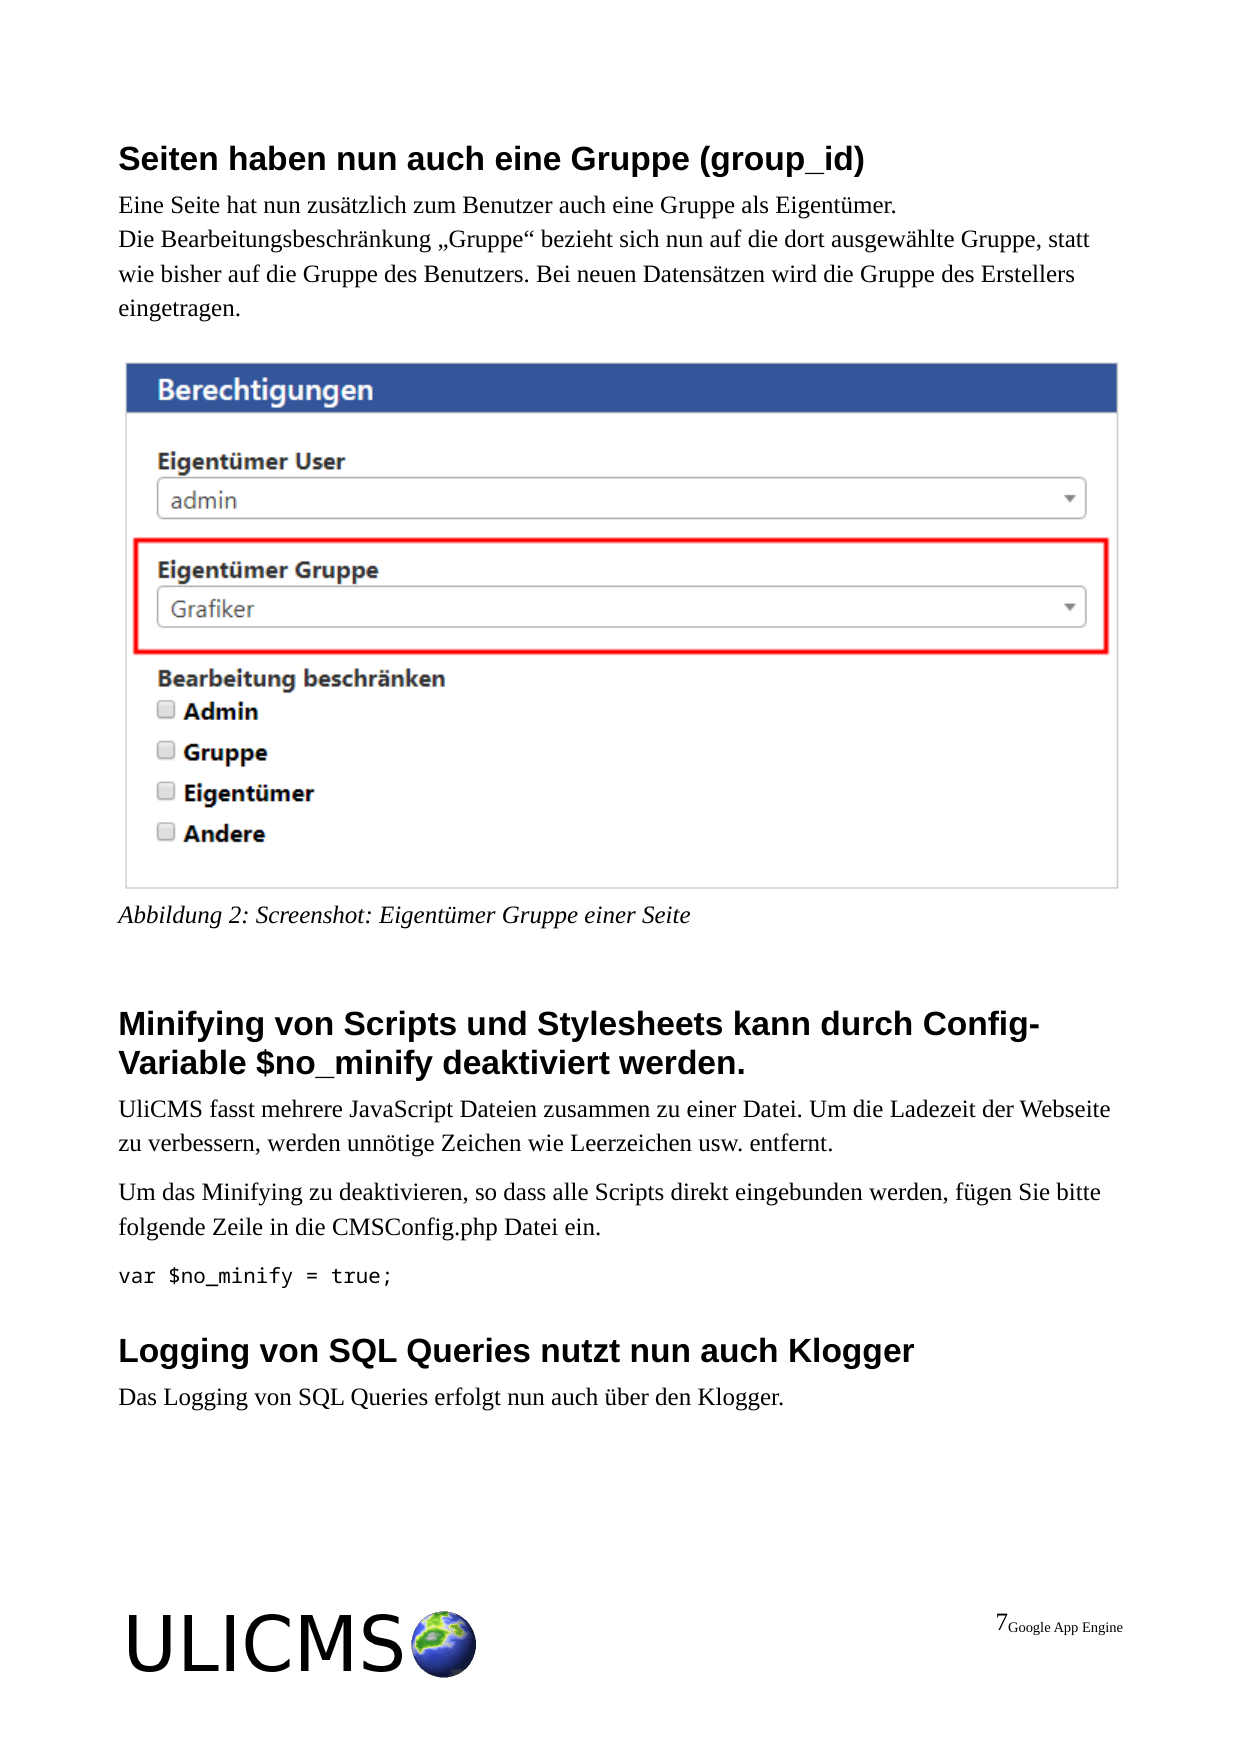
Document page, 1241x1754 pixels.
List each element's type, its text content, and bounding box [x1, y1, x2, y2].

text Um das Minifying zu deaktivieren, so dass alle Scripts direkt eingebunden werden, fügen Sie bitte folgende Zeile in die CMSConfig.php Datei ein. [118, 1177, 1123, 1241]
subtitle Minifying von Scripts und Stylesheets kann durch Config-Variable $no_minify deaktiviert werden. [118, 1004, 1123, 1081]
picture [118, 1607, 479, 1681]
picture [118, 355, 1123, 895]
text var $no_minify = true; [118, 1261, 1123, 1289]
subtitle Seiten haben nun auch eine Gruppe (group_id) [118, 139, 1123, 178]
text Das Logging von SQL Queries erfolgt nun auch über den Klogger. [118, 1382, 1123, 1410]
subtitle Logging von SQL Queries nutzt nun auch Klogger [118, 1330, 1123, 1369]
text Abbildung 2: Screenshot: Eigentümer Gruppe einer Seite [118, 895, 1123, 928]
text Eine Seite hat nun zusätzlich zum Benutzer auch eine Gruppe als Eigentümer. Die Bearbeitungsbeschränkung „Gruppe“ bezieht sich nun auf die dort ausgewählte Gruppe, statt wie bisher auf die Gruppe des Benutzers. Bei neuen Datensätzen wird die Gruppe des Erstellers eingetragen. [118, 190, 1123, 322]
text UliCMS fasst mehrere JavaScript Dateien zusammen zu einer Datei. Um die Ladezeit der Webseite zu verbessern, werden unnötige Zeichen wie Leerzeichen usw. entfernt. [118, 1094, 1123, 1157]
